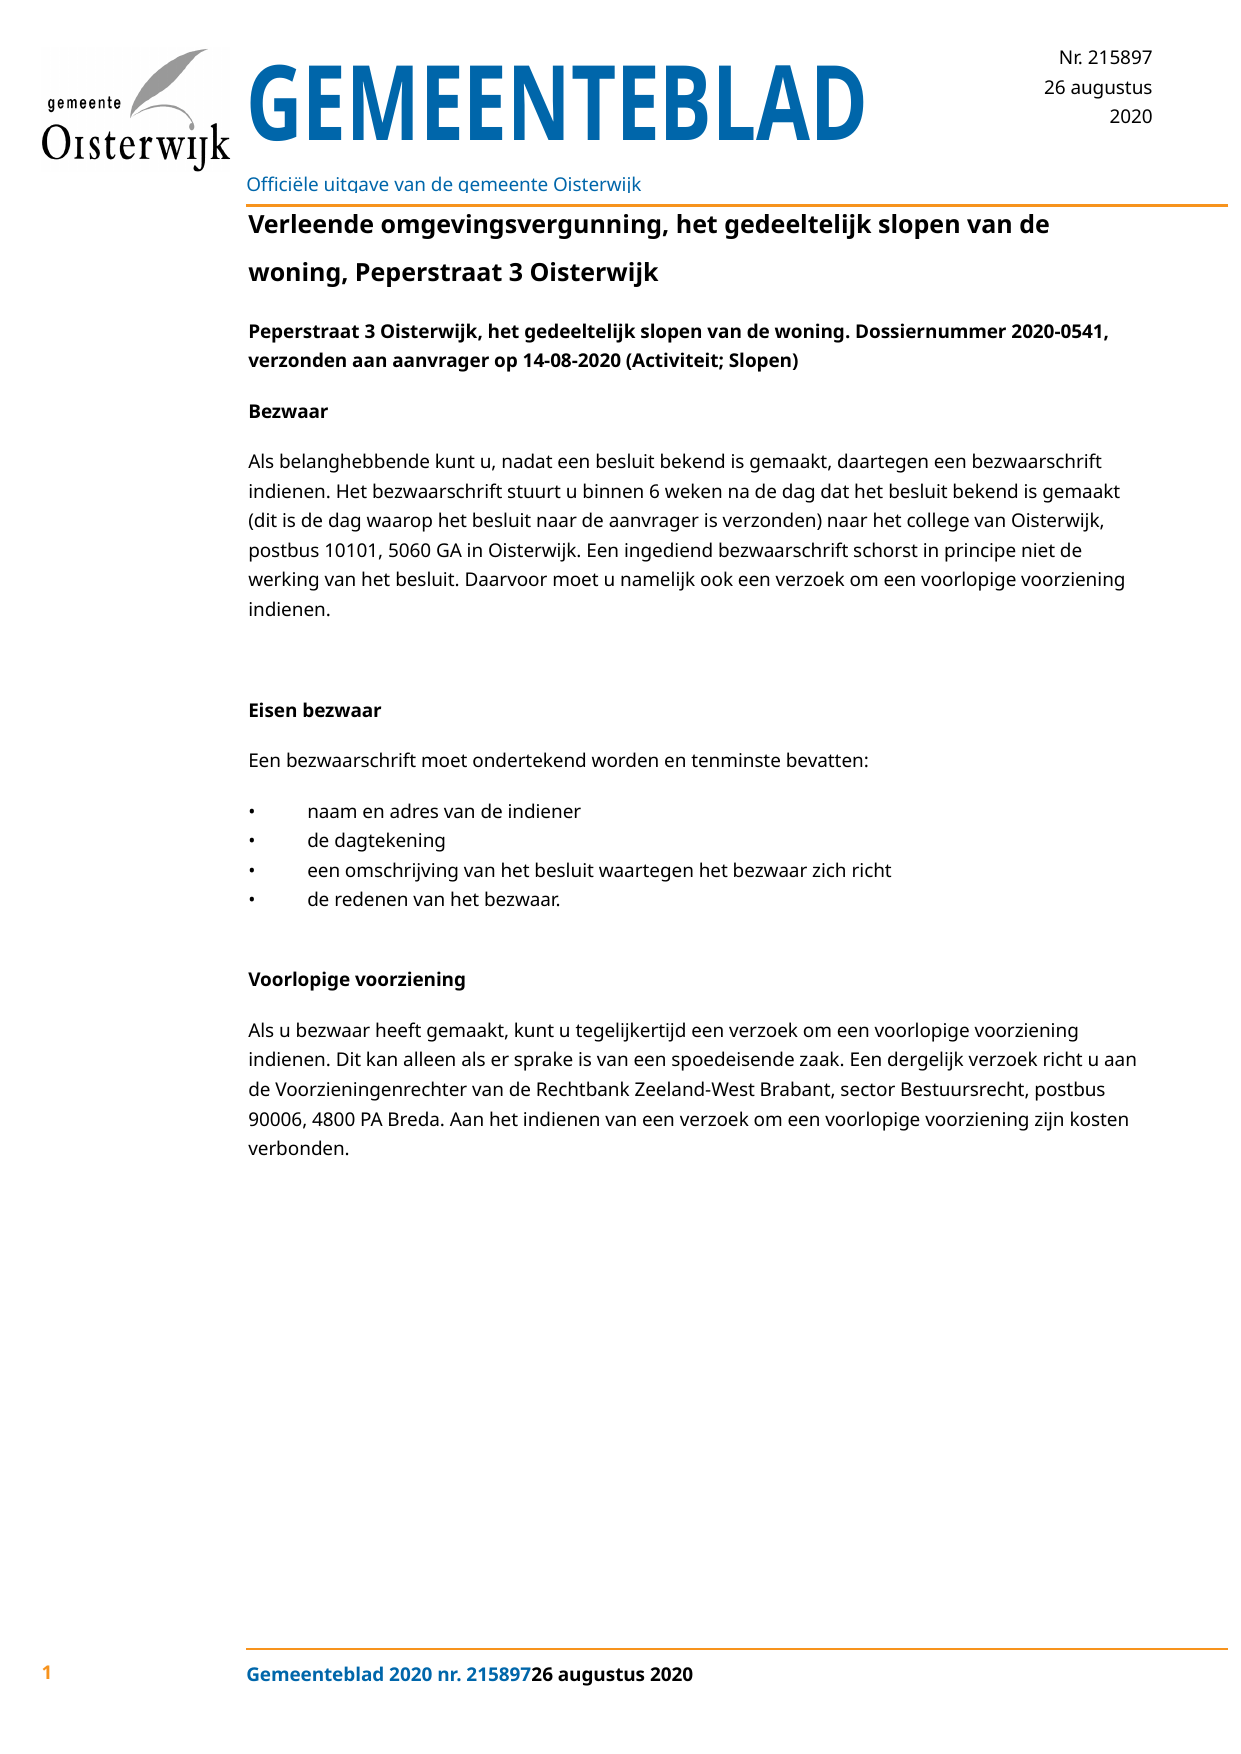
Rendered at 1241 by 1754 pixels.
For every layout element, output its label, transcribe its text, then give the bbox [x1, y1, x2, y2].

picture [41, 47, 231, 172]
text Als belanghebbende kunt u, nadat een besluit bekend is gemaakt, daartegen een bezwaarschrift indienen. Het bezwaarschrift stuurt u binnen 6 weken na de dag dat het besluit bekend is gemaakt (dit is de dag waarop het besluit naar de aanvrager is verzonden) naar het college van Oisterwijk, postbus 10101, 5060 GA in Oisterwijk. Een ingediend bezwaarschrift schorst in principe niet de werking van het besluit. Daarvoor moet u namelijk ook een verzoek om een voorlopige voorziening indienen. [248, 448, 1152, 622]
text Als u bezwaar heeft gemaakt, kunt u tegelijkertijd een verzoek om een voorlopige voorziening indienen. Dit kan alleen als er sprake is van een spoedeisende zaak. Een dergelijk verzoek richt u aan de Voorzieningenrechter van de Rechtbank Zeeland-West Brabant, sector Bestuursrecht, postbus 90006, 4800 PA Breda. Aan het indienen van een verzoek om een voorlopige voorziening zijn kosten verbonden. [248, 1017, 1152, 1161]
list een omschrijving van het besluit waartegen het bezwaar zich richt [248, 857, 1152, 883]
text Bezwaar [248, 398, 1152, 424]
text Peperstraat 3 Oisterwijk, het gedeeltelijk slopen van de woning. Dossiernummer 2020-0541, verzonden aan aanvrager op 14-08-2020 (Activiteit; Slopen) [248, 318, 1152, 373]
text Verleende omgevingsvergunning, het gedeeltelijk slopen van de woning, Peperstraat 3 Oisterwijk [248, 207, 1152, 288]
text Een bezwaarschrift moet ondertekend worden en tenminste bevatten: [248, 747, 1152, 773]
list de redenen van het bezwaar. [248, 887, 1152, 912]
text Eisen bezwaar [248, 697, 1152, 723]
list naam en adres van de indiener [248, 798, 1152, 824]
text Voorlopige voorziening [248, 967, 1152, 992]
list de dagtekening [248, 827, 1152, 853]
